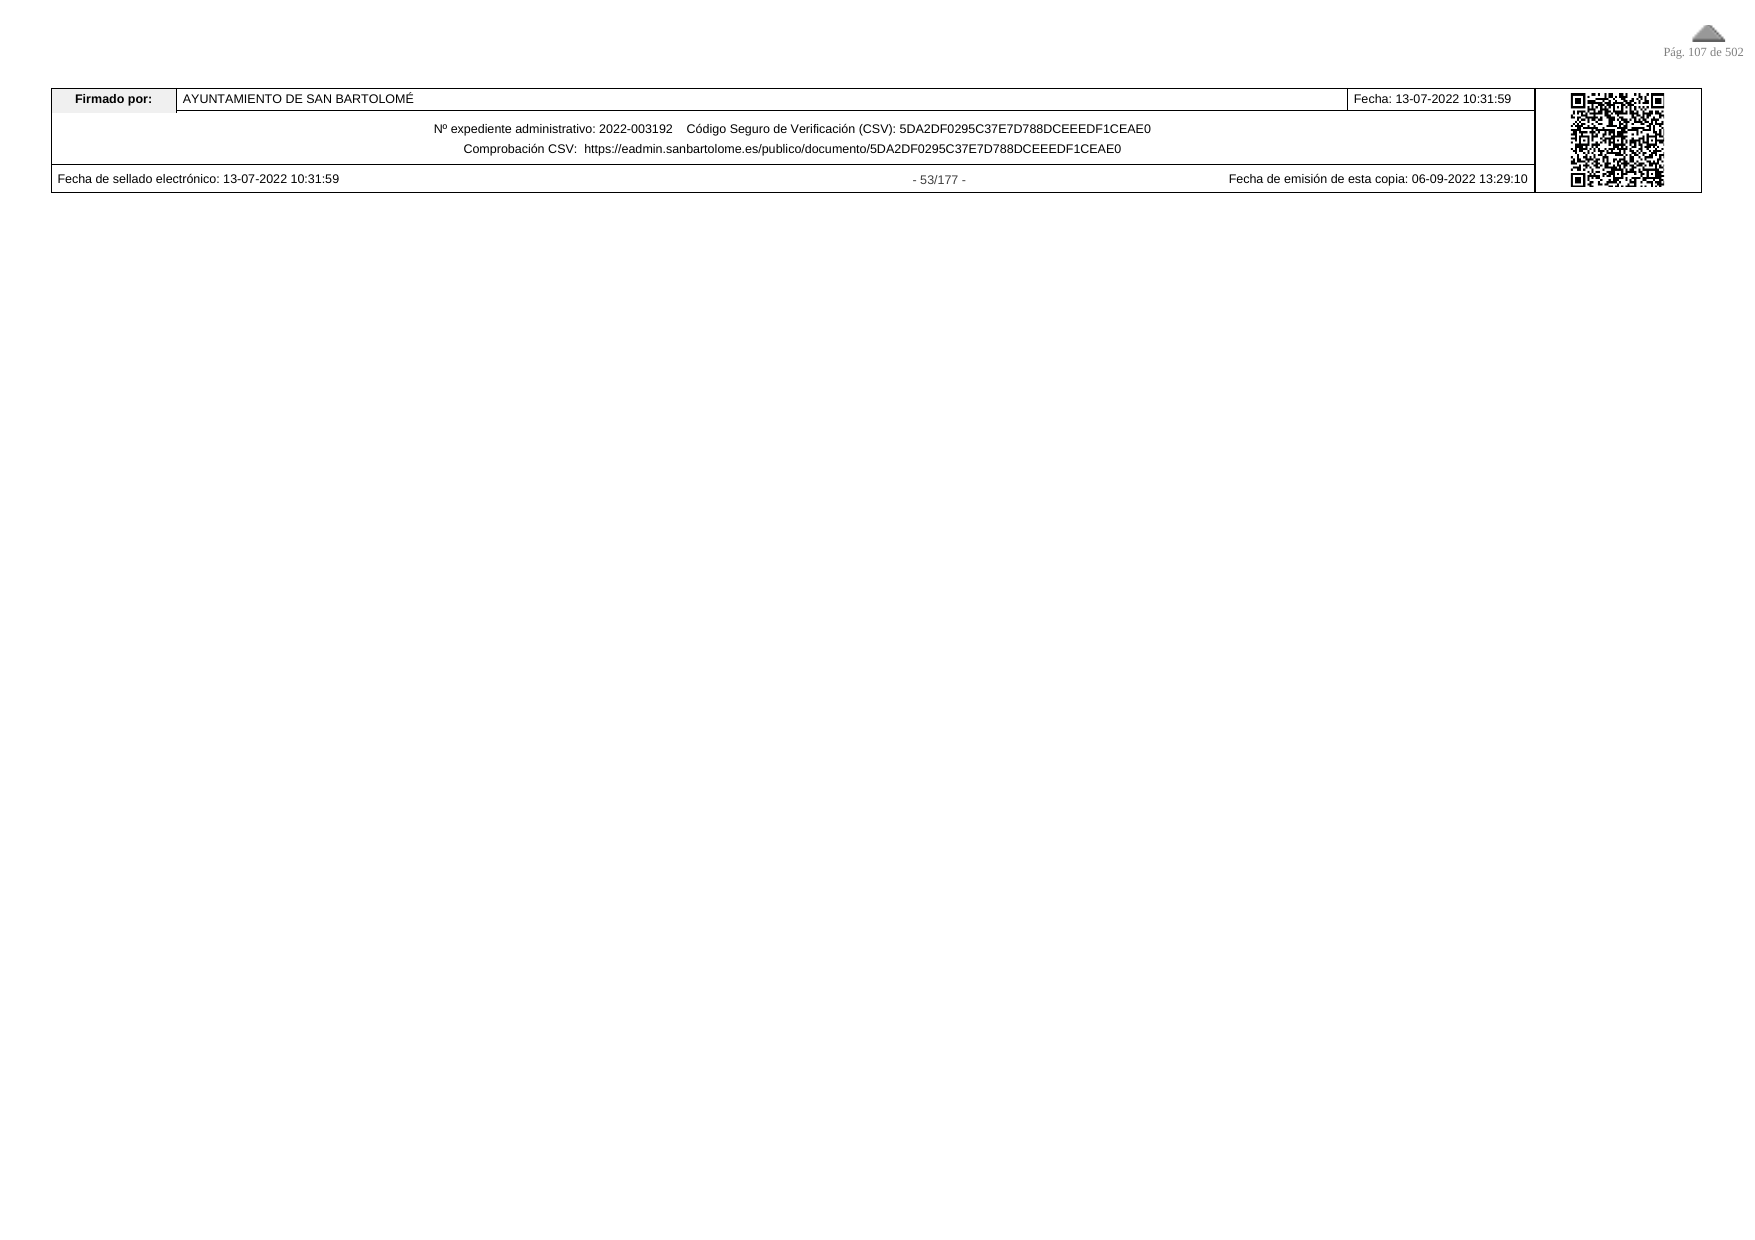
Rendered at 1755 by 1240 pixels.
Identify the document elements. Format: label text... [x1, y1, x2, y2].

table_header AYUNTAMIENTO DE SAN BARTOLOMÉ [177, 89, 1347, 110]
picture [1691, 25, 1726, 42]
picture [1570, 93, 1665, 187]
table_cell Nº expediente administrativo: 2022-003192 Código Seguro de Verificación (CSV): 5DA2DF0295C37E7D788DCEEEDF1CEAE0 Comprobación CSV: https://eadmin.sanbartolome.es/publico/documento/5DA2DF0295C37E7D788DCEEEDF1CEAE0 [52, 111, 1534, 164]
table_header [1536, 89, 1701, 192]
table_header Fecha: 13-07-2022 10:31:59 [1348, 89, 1534, 110]
table_cell Fecha de sellado electrónico: 13-07-2022 10:31:59 - 53/177 - Fecha de emisión de esta copia: 06-09-2022 13:29:10 [52, 165, 1534, 192]
table_header Firmado por: [52, 89, 176, 110]
